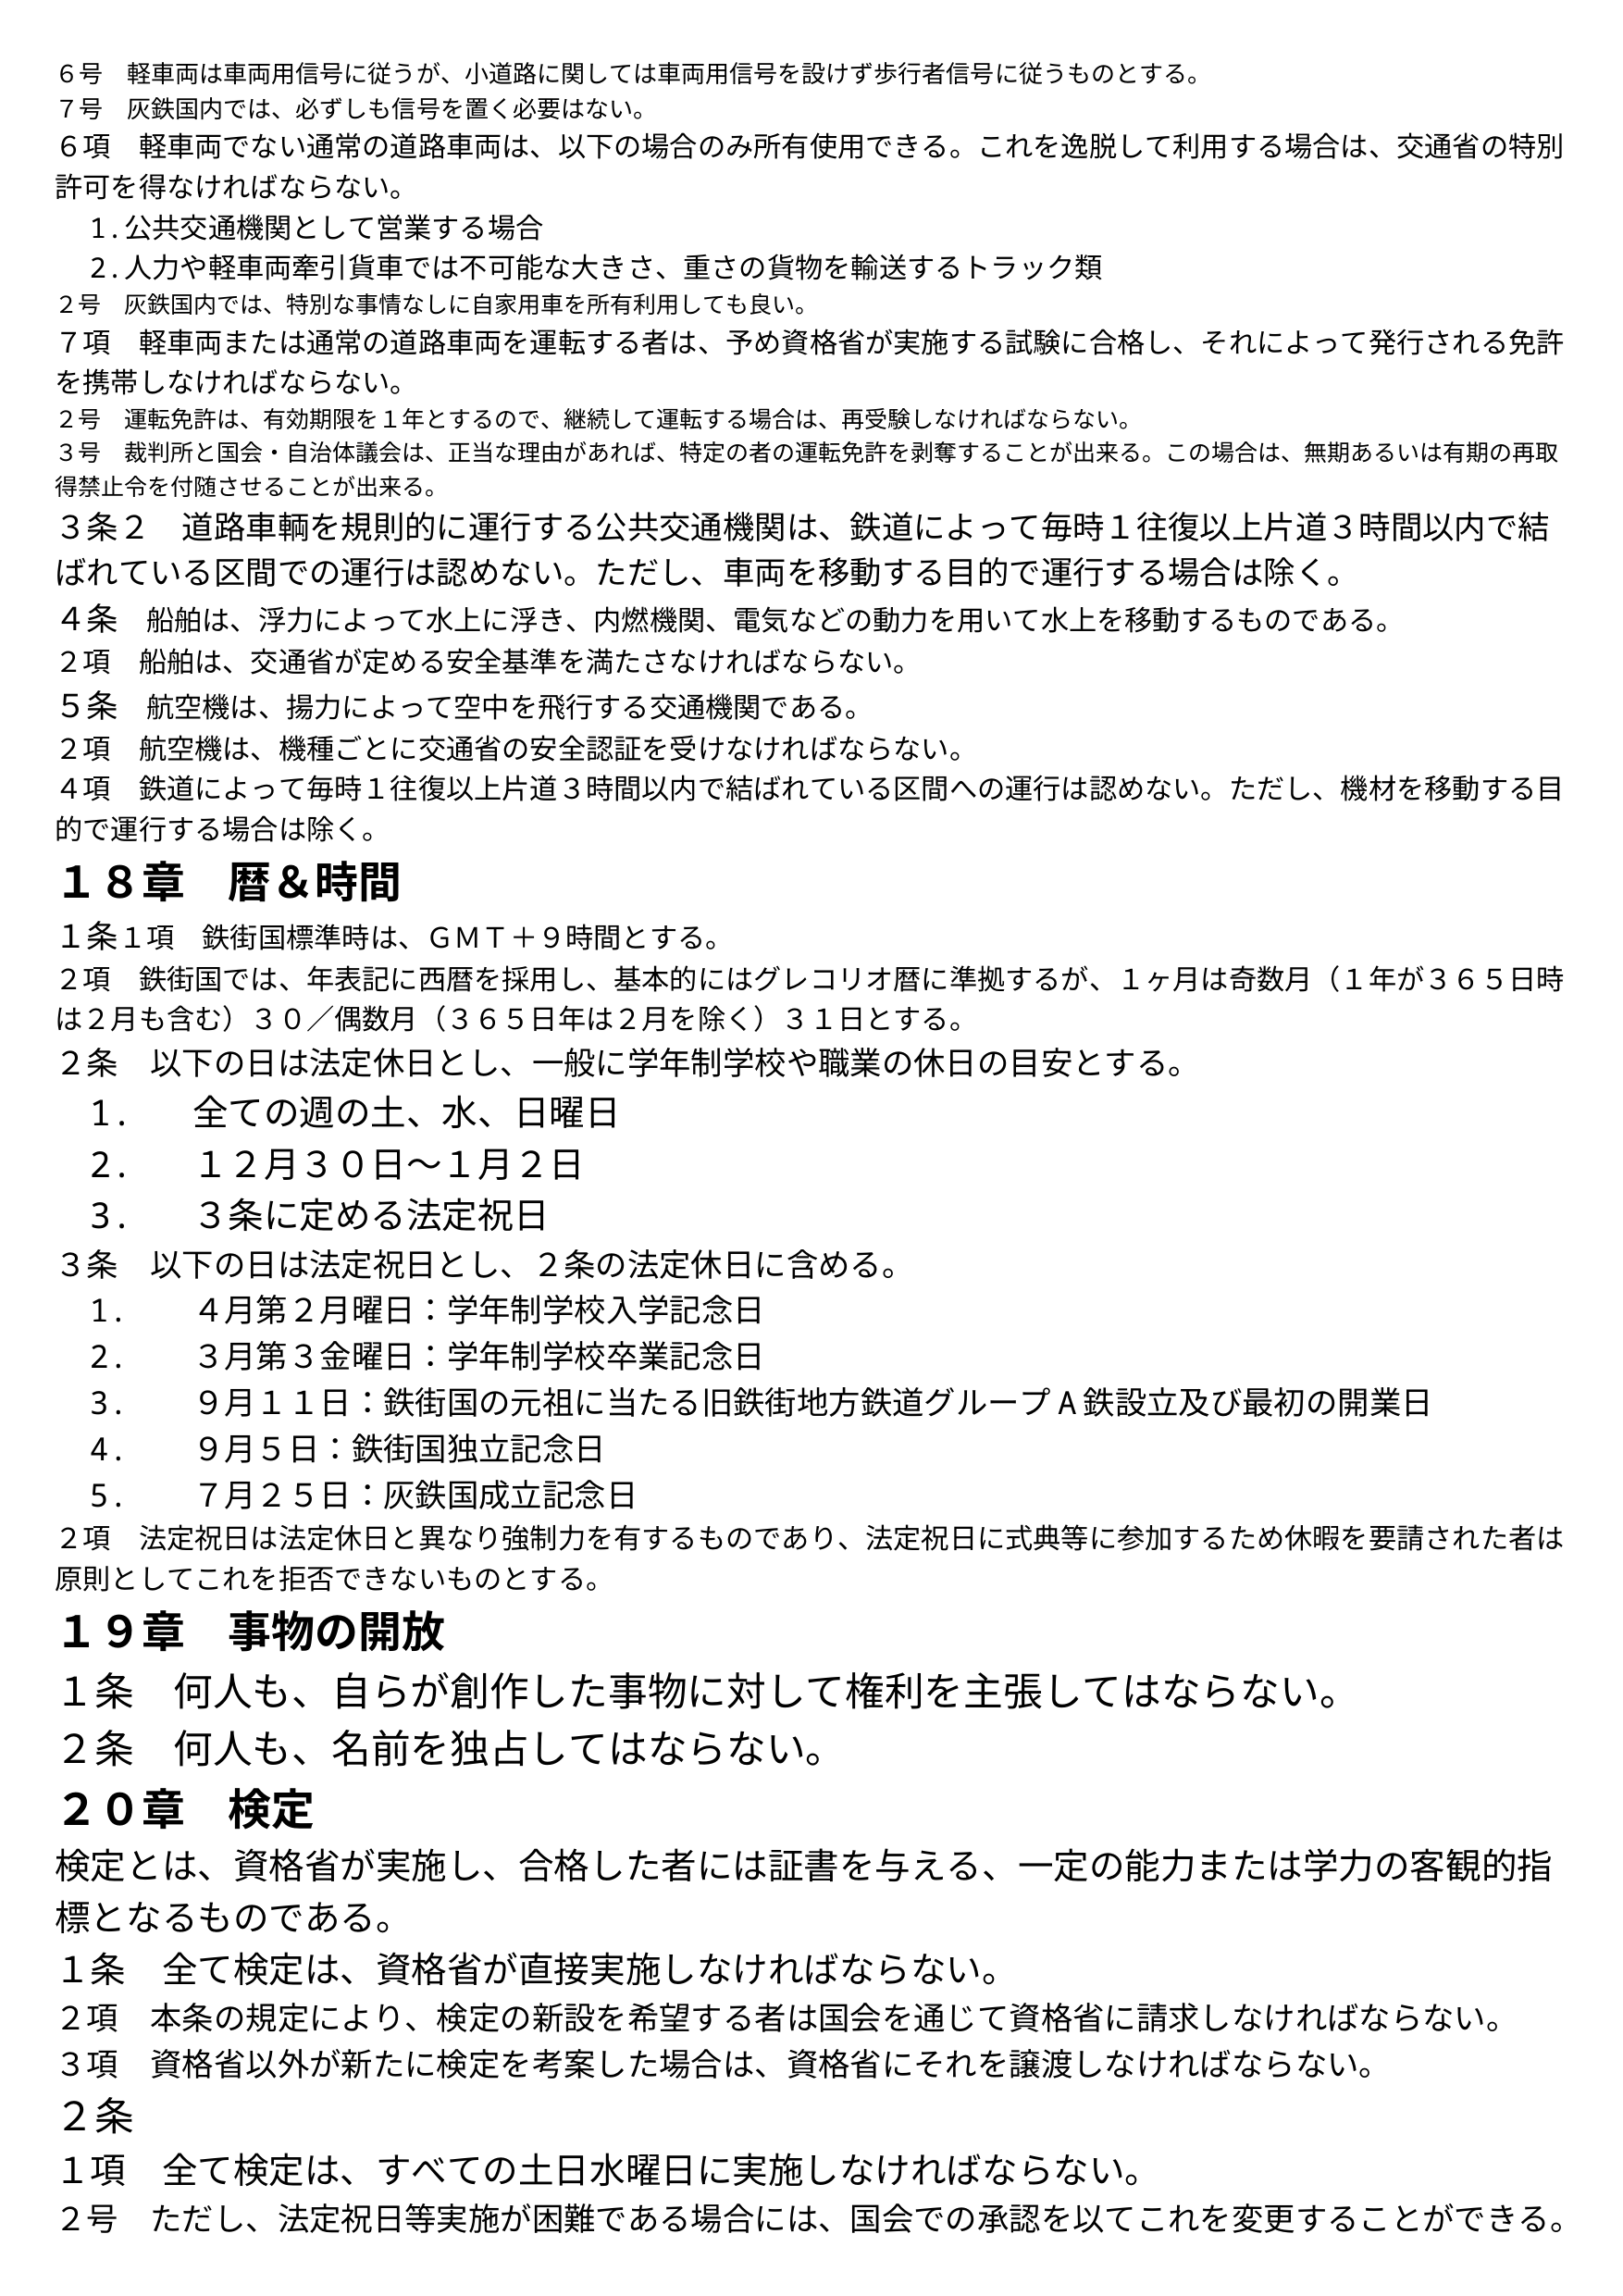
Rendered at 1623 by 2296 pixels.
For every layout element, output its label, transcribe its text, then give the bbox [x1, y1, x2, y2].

text １項 全て検定は、すべての土日水曜日に実施しなければならない。 [55, 2142, 1568, 2194]
text ４条 船舶は、浮力によって水上に浮き、内燃機関、電気などの動力を用いて水上を移動するものである。 [55, 594, 1568, 640]
text ７号 灰鉄国内では、必ずしも信号を置く必要はない。 [55, 90, 1568, 124]
list ７月２５日：灰鉄国成立記念日 [90, 1471, 1568, 1517]
text ３項 資格省以外が新たに検定を考案した場合は、資格省にそれを譲渡しなければならない。 [55, 2039, 1568, 2085]
text ２条 以下の日は法定休日とし、一般に学年制学校や職業の休日の目安とする。 [55, 1038, 1568, 1084]
list 公共交通機関として営業する場合 [90, 205, 1568, 246]
text ２条 何人も、名前を独占してはならない。 [55, 1718, 1568, 1775]
list ９月５日：鉄街国独立記念日 [90, 1424, 1568, 1471]
text ２項 鉄街国では、年表記に西暦を採用し、基本的にはグレコリオ暦に準拠するが、１ヶ月は奇数月（１年が３６５日時は２月も含む）３０／偶数月（３６５日年は２月を除く）３１日とする。 [55, 957, 1568, 1038]
text １条 全て検定は、資格省が直接実施しなければならない。 [55, 1942, 1568, 1992]
text １条 何人も、自らが創作した事物に対して権利を主張してはならない。 [55, 1660, 1568, 1718]
text ２項 船舶は、交通省が定める安全基準を満たさなければならない。 [55, 640, 1568, 680]
text ２号 灰鉄国内では、特別な事情なしに自家用車を所有利用しても良い。 [55, 287, 1568, 320]
text ７項 軽車両または通常の道路車両を運転する者は、予め資格省が実施する試験に合格し、それによって発行される免許を携帯しなければならない。 [55, 320, 1568, 401]
list 人力や軽車両牽引貨車では不可能な大きさ、重さの貨物を輸送するトラック類 [90, 246, 1568, 287]
list ３月第３金曜日：学年制学校卒業記念日 [90, 1332, 1568, 1378]
text ２条 [55, 2085, 1568, 2142]
text ２項 法定祝日は法定休日と異なり強制力を有するものであり、法定祝日に式典等に参加するため休暇を要請された者は原則としてこれを拒否できないものとする。 [55, 1517, 1568, 1597]
text ２号 運転免許は、有効期限を１年とするので、継続して運転する場合は、再受験しなければならない。 [55, 401, 1568, 435]
text ３条 以下の日は法定祝日とし、２条の法定休日に含める。 [55, 1239, 1568, 1285]
text ３条２ 道路車輌を規則的に運行する公共交通機関は、鉄道によって毎時１往復以上片道３時間以内で結ばれている区間での運行は認めない。ただし、車両を移動する目的で運行する場合は除く。 [55, 502, 1568, 594]
list ９月１１日：鉄街国の元祖に当たる旧鉄街地方鉄道グループA鉄設立及び最初の開業日 [90, 1378, 1568, 1424]
text 検定とは、資格省が実施し、合格した者には証書を与える、一定の能力または学力の客観的指標となるものである。 [55, 1838, 1568, 1942]
text ６号 軽車両は車両用信号に従うが、小道路に関しては車両用信号を設けず歩行者信号に従うものとする。 [55, 55, 1568, 90]
text ３号 裁判所と国会・自治体議会は、正当な理由があれば、特定の者の運転免許を剥奪することが出来る。この場合は、無期あるいは有期の再取得禁止令を付随させることが出来る。 [55, 435, 1568, 502]
text ６項 軽車両でない通常の道路車両は、以下の場合のみ所有使用できる。これを逸脱して利用する場合は、交通省の特別許可を得なければならない。 [55, 124, 1568, 205]
text ２０章 検定 [55, 1775, 1568, 1838]
text ２項 航空機は、機種ごとに交通省の安全認証を受けなければならない。 [55, 726, 1568, 767]
text ４項 鉄道によって毎時１往復以上片道３時間以内で結ばれている区間への運行は認めない。ただし、機材を移動する目的で運行する場合は除く。 [55, 767, 1568, 848]
list ３条に定める法定祝日 [90, 1187, 1568, 1239]
list １２月３０日～１月２日 [90, 1136, 1568, 1187]
list 全ての週の土、水、日曜日 [90, 1084, 1568, 1136]
list ４月第２月曜日：学年制学校入学記念日 [90, 1285, 1568, 1332]
text ２項 本条の規定により、検定の新設を希望する者は国会を通じて資格省に請求しなければならない。 [55, 1992, 1568, 2039]
text １条１項 鉄街国標準時は、ＧＭＴ＋９時間とする。 [55, 911, 1568, 957]
text ５条 航空機は、揚力によって空中を飛行する交通機関である。 [55, 680, 1568, 726]
text １８章 暦＆時間 [55, 848, 1568, 911]
text １９章 事物の開放 [55, 1597, 1568, 1660]
text ２号 ただし、法定祝日等実施が困難である場合には、国会での承認を以てこれを変更することができる。 [55, 2194, 1568, 2240]
